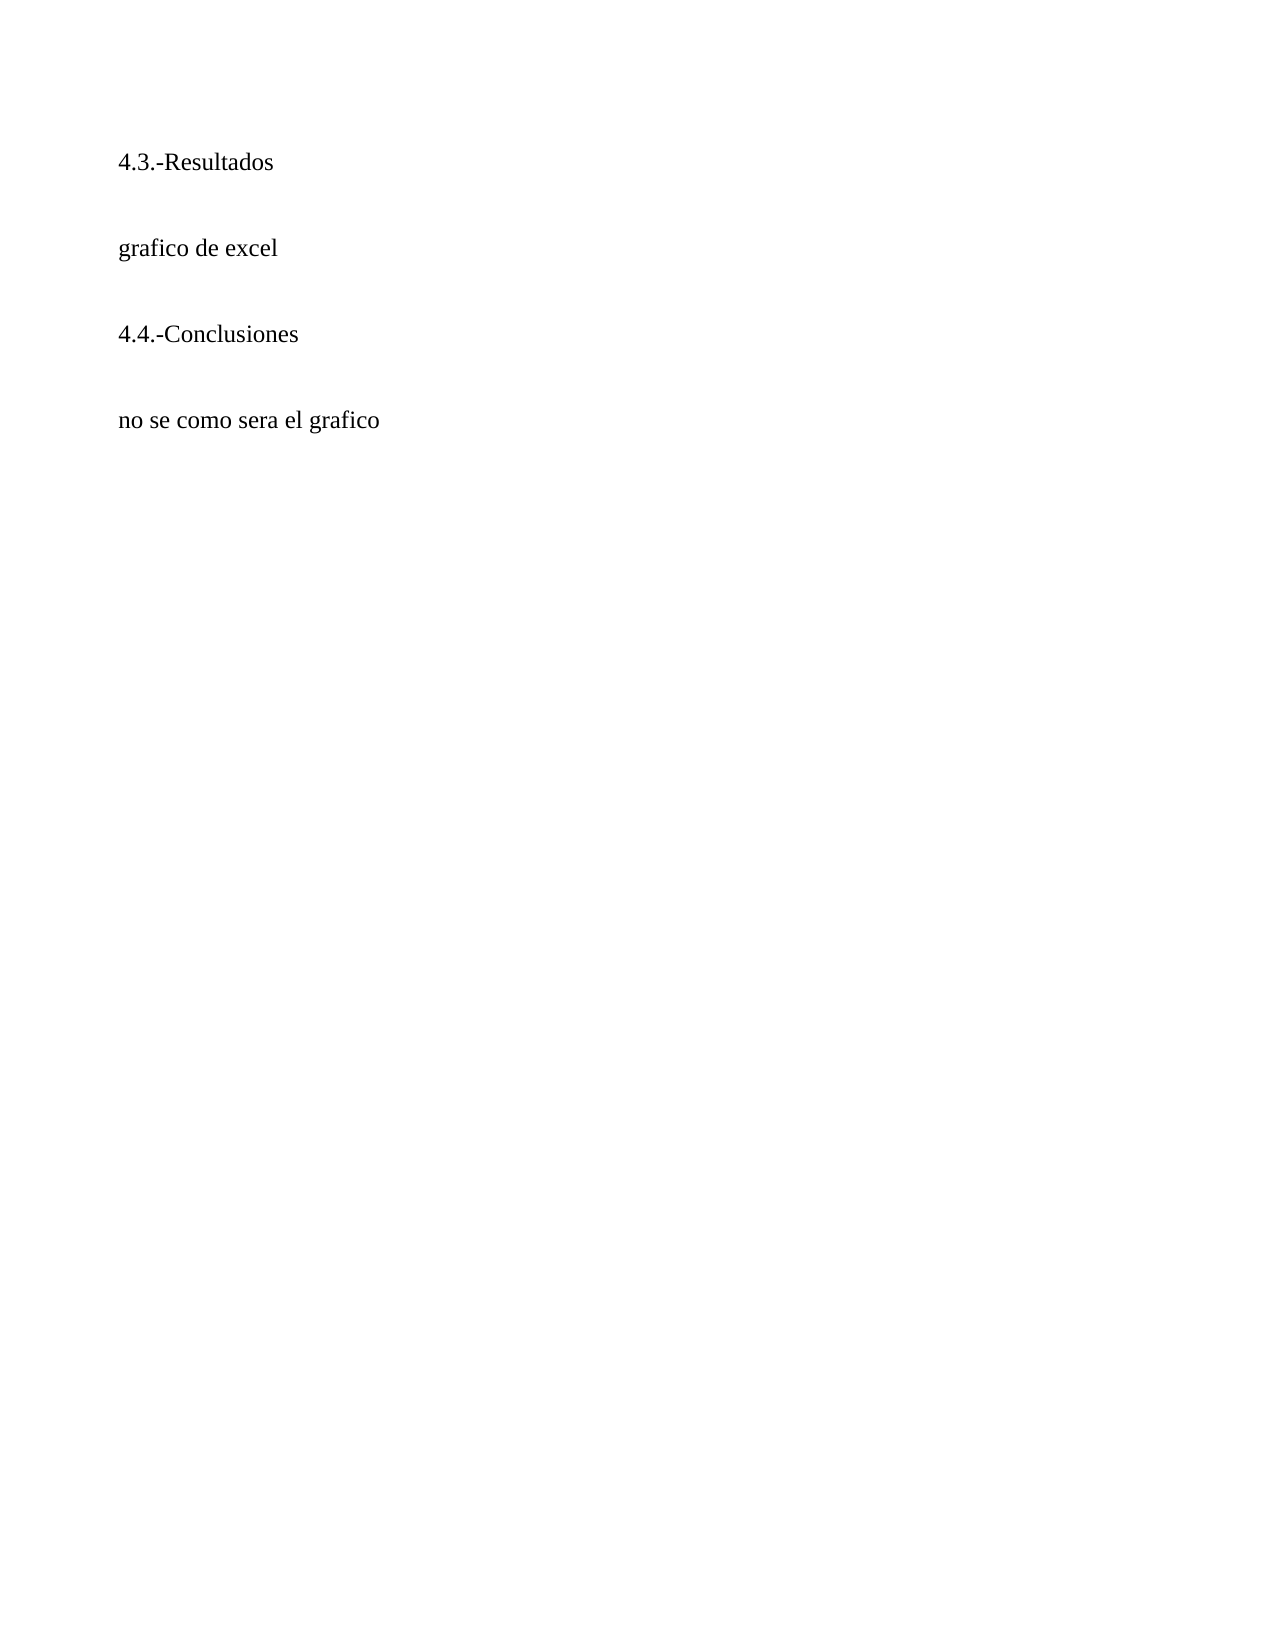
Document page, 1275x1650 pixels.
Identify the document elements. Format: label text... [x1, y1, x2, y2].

text 4.4.-Conclusiones [118, 319, 1157, 348]
text 4.3.-Resultados [118, 147, 1157, 176]
text no se como sera el grafico [118, 406, 1157, 434]
text grafico de excel [118, 233, 1157, 262]
